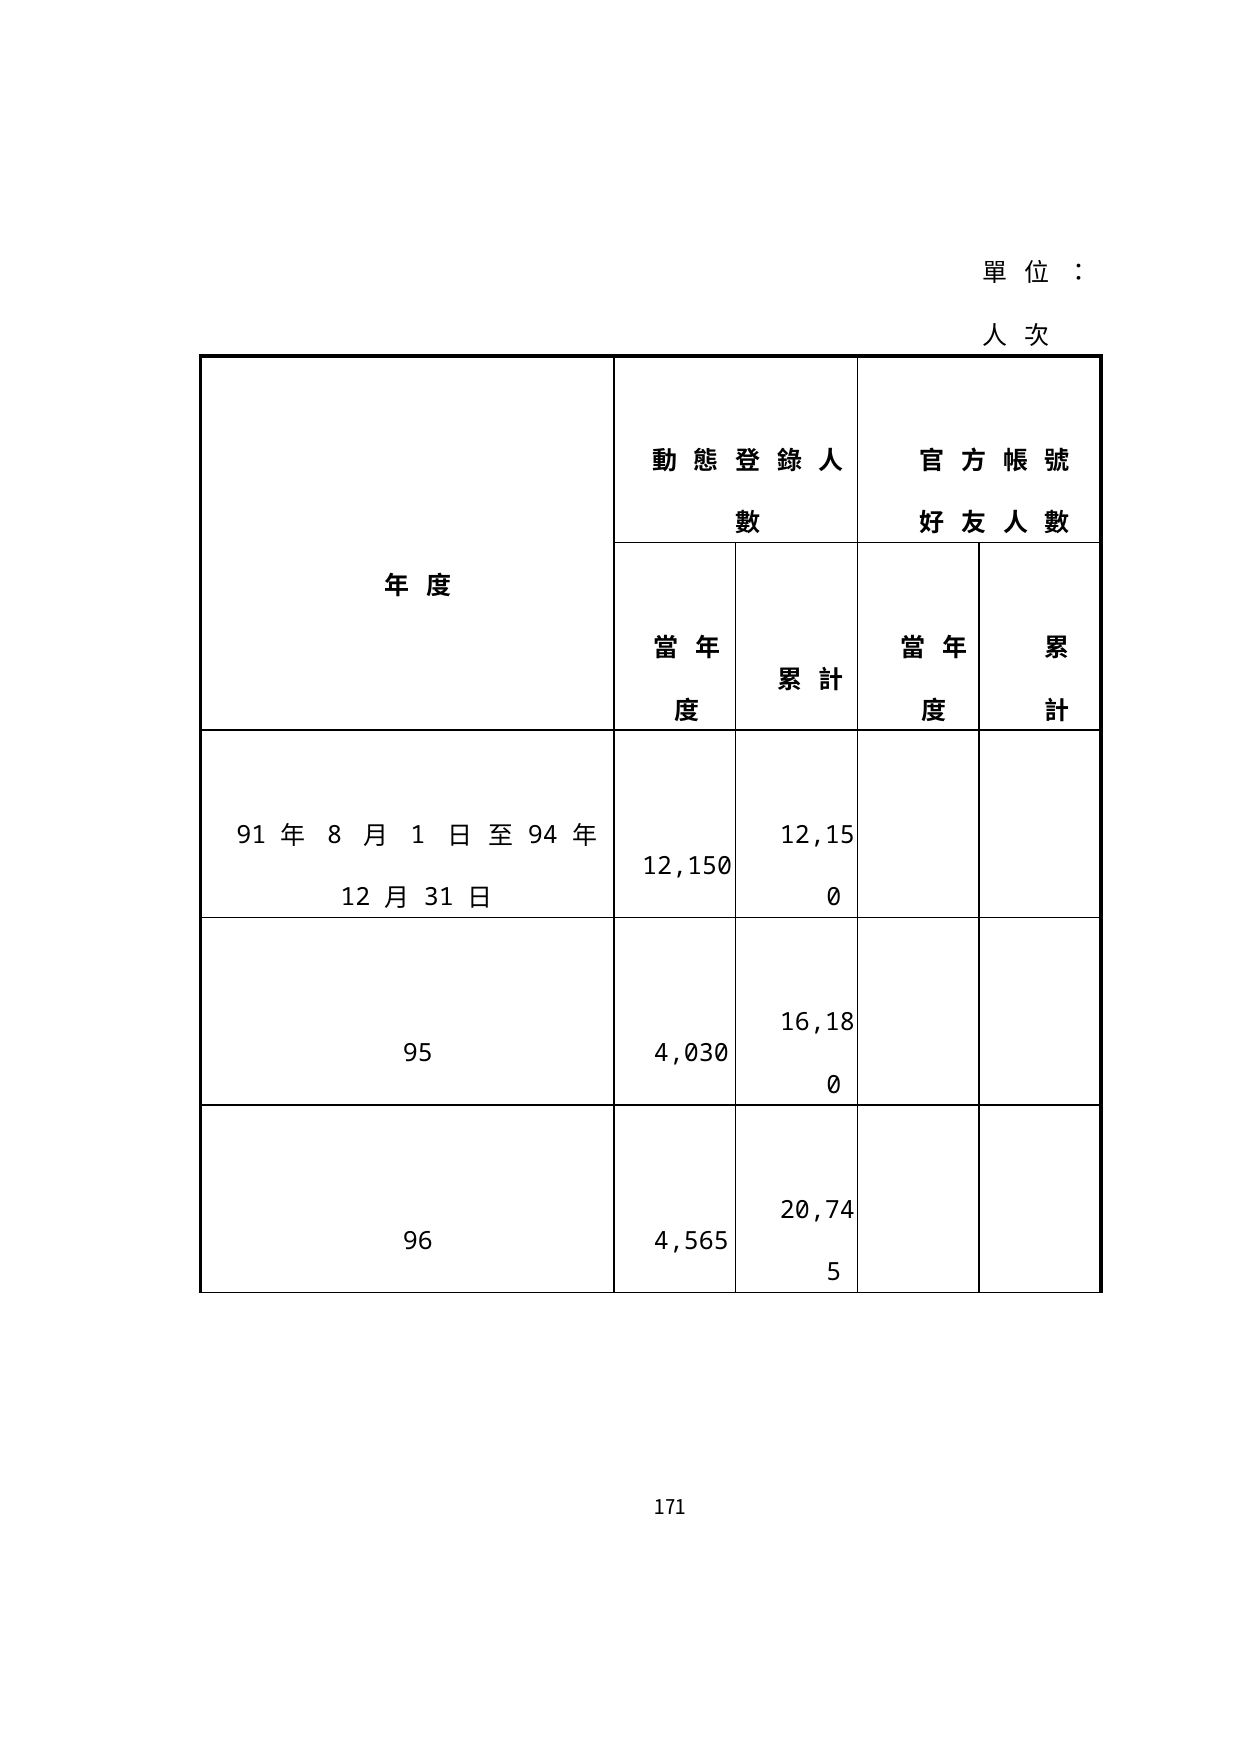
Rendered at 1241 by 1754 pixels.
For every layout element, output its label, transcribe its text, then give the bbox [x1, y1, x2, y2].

table_cell [858, 1106, 978, 1292]
table_cell [980, 918, 1099, 1104]
table_cell 累計 [736, 543, 857, 729]
table_cell [858, 918, 978, 1104]
text 單位：人次 [951, 229, 1058, 354]
table_cell 當年度 [858, 543, 978, 729]
table_cell 91年8月1日至94年12月31日 [202, 731, 613, 917]
table_cell 當年度 [615, 543, 735, 729]
table_cell [858, 731, 978, 917]
table_header 動態登錄人數 [615, 358, 857, 542]
table_cell 12,150 [615, 731, 735, 917]
table_header 官方帳號好友人數 [858, 358, 1099, 542]
table_cell 20,745 [736, 1106, 857, 1292]
table_cell 4,030 [615, 918, 735, 1104]
table_header 年度 [202, 358, 613, 729]
table_cell [980, 1106, 1099, 1292]
table_cell 16,180 [736, 918, 857, 1104]
table_cell 96 [202, 1106, 613, 1292]
table_cell 累計 [980, 543, 1099, 729]
table_cell 95 [202, 918, 613, 1104]
table_cell [980, 731, 1099, 917]
table_cell 12,150 [736, 731, 857, 917]
table_cell 4,565 [615, 1106, 735, 1292]
